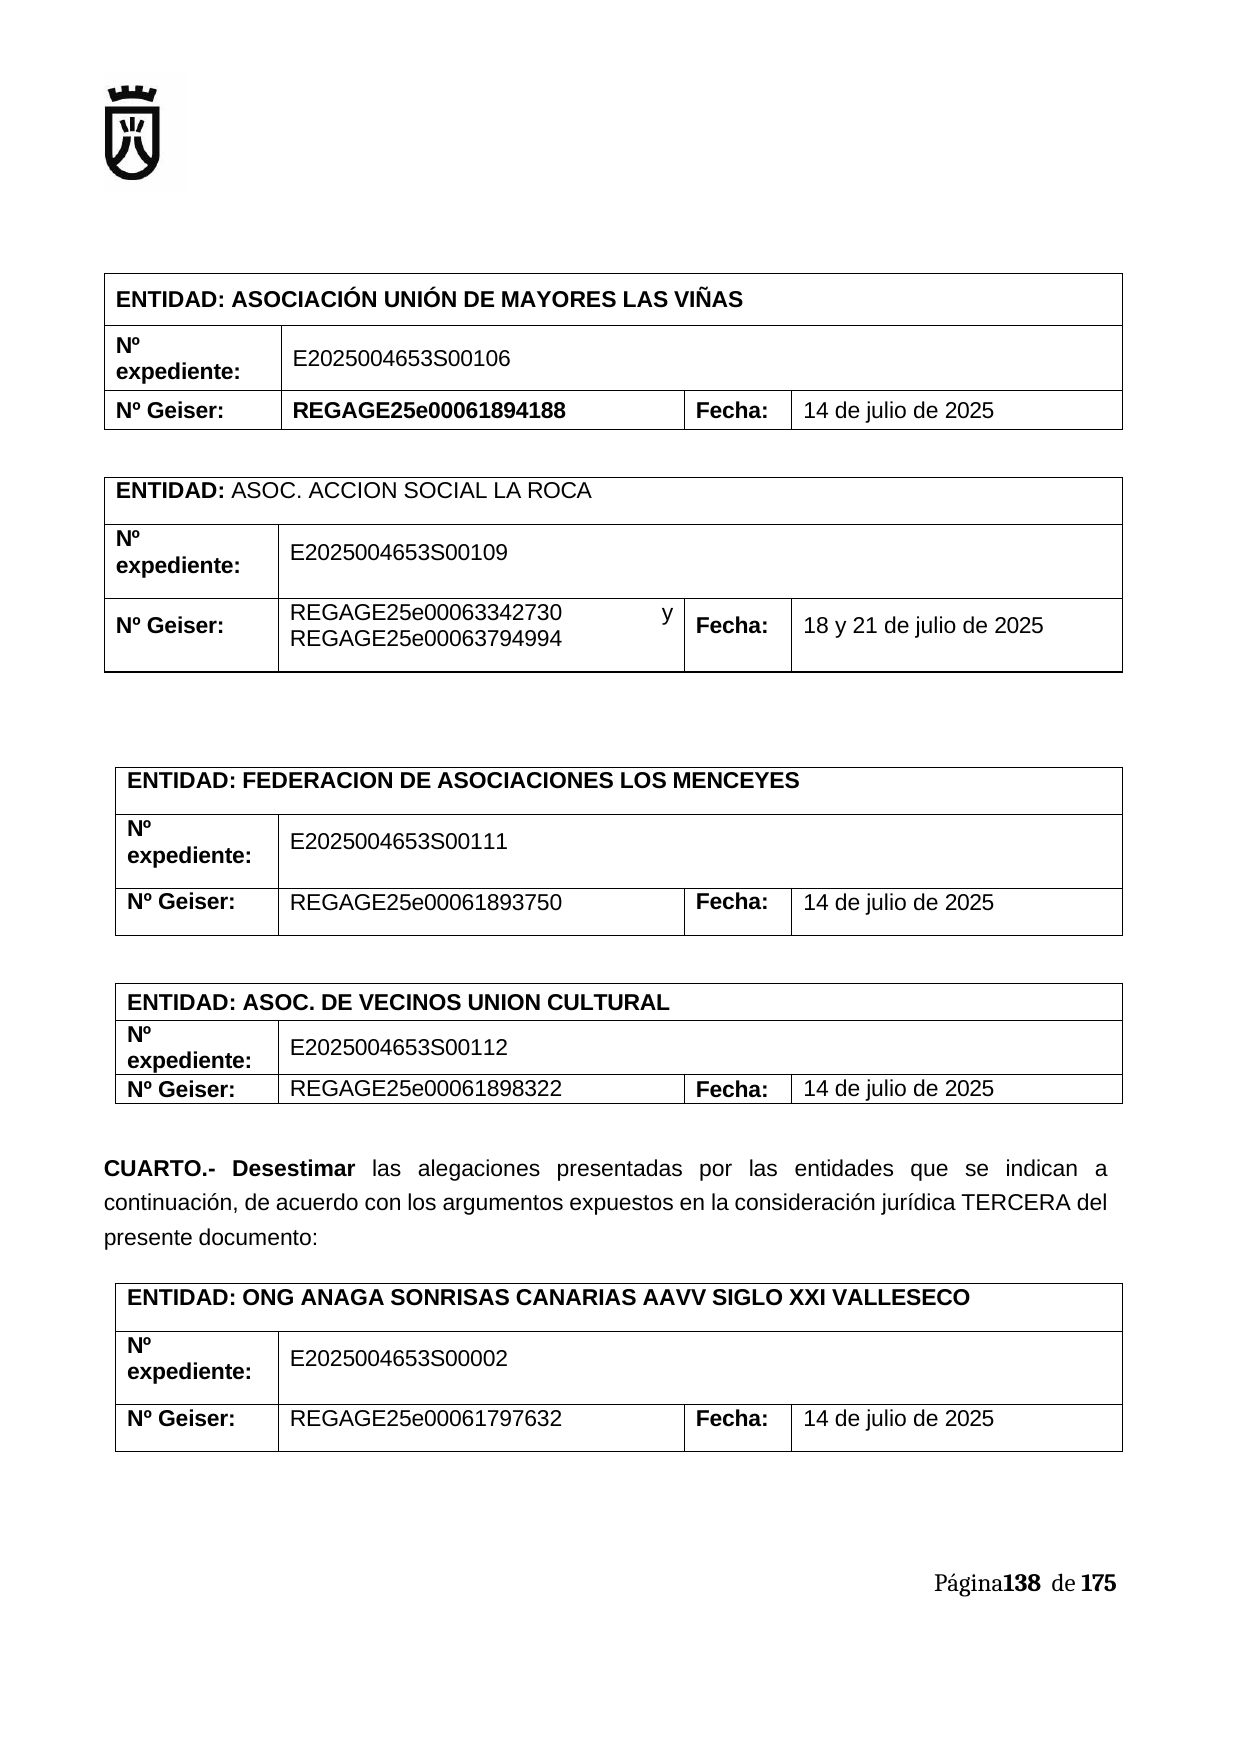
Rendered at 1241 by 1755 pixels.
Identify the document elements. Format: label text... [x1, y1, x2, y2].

table_cell REGAGE25e00061797632 [279, 1405, 684, 1451]
table_cell Nº expediente: [105, 525, 278, 598]
table_cell 14 de julio de 2025 [792, 1405, 1122, 1451]
table_header ENTIDAD: ASOC. DE VECINOS UNION CULTURAL [116, 984, 1122, 1020]
table_cell Fecha: [685, 1405, 791, 1451]
table_cell Nº Geiser: [116, 889, 278, 935]
table_cell Fecha: [685, 599, 791, 671]
table_header ENTIDAD: FEDERACION DE ASOCIACIONES LOS MENCEYES [116, 768, 1122, 814]
table_cell 14 de julio de 2025 [792, 889, 1122, 935]
table_cell Fecha: [685, 391, 791, 429]
table_header ENTIDAD: ASOC. ACCION SOCIAL LA ROCA [105, 478, 1122, 524]
table_cell Fecha: [685, 1075, 791, 1103]
table_cell REGAGE25e00061894188 [282, 391, 684, 429]
table_cell 14 de julio de 2025 [792, 1075, 1122, 1103]
table_cell Nº expediente: [116, 1021, 278, 1073]
table_cell Nº Geiser: [116, 1075, 278, 1103]
table_cell Nº Geiser: [116, 1405, 278, 1451]
table_cell REGAGE25e00061898322 [279, 1075, 684, 1103]
table_cell E2025004653S00109 [279, 525, 1122, 598]
table_cell Nº Geiser: [105, 599, 278, 671]
table_cell REGAGE25e00063342730 y REGAGE25e00063794994 [279, 599, 684, 671]
table_cell E2025004653S00106 [282, 326, 1122, 390]
table_cell 18 y 21 de julio de 2025 [792, 599, 1122, 671]
table_cell Nº expediente: [105, 326, 281, 390]
table_cell E2025004653S00112 [279, 1021, 1122, 1073]
table_cell Nº expediente: [116, 815, 278, 888]
table_cell E2025004653S00111 [279, 815, 1122, 888]
table_cell Fecha: [685, 889, 791, 935]
table_header ENTIDAD: ONG ANAGA SONRISAS CANARIAS AAVV SIGLO XXI VALLESECO [116, 1284, 1122, 1331]
table_cell REGAGE25e00061893750 [279, 889, 684, 935]
table_header ENTIDAD: ASOCIACIÓN UNIÓN DE MAYORES LAS VIÑAS [105, 274, 1122, 325]
text CUARTO.- Desestimar las alegaciones presentadas por las entidades que se indican a continuación, de acuerdo con los argumentos expuestos en la consideración jurídica TERCERA del presente documento: [103, 1155, 1108, 1250]
table_cell Nº expediente: [116, 1332, 278, 1404]
table_cell E2025004653S00002 [279, 1332, 1122, 1404]
table_cell Nº Geiser: [105, 391, 281, 429]
table_cell 14 de julio de 2025 [792, 391, 1122, 429]
